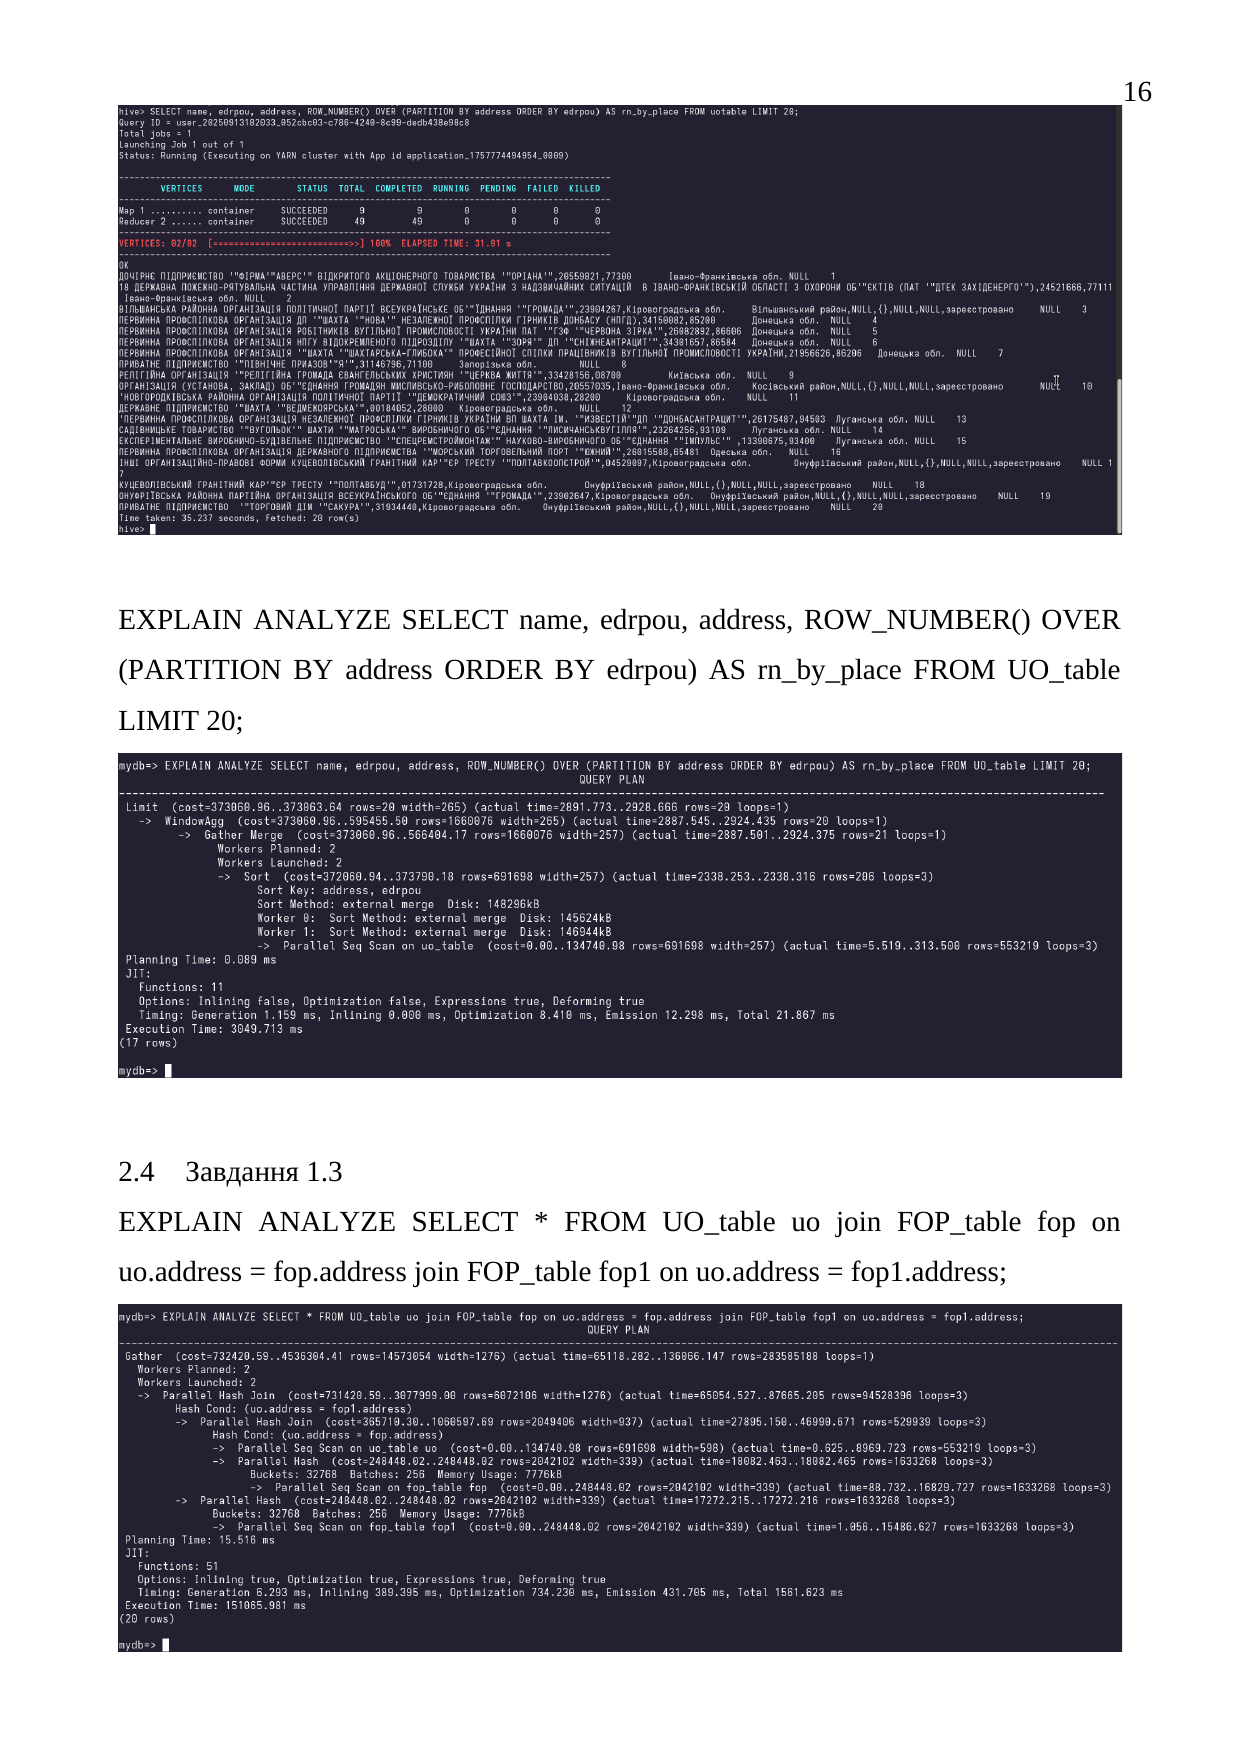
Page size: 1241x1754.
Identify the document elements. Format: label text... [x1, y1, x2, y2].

text EXPLAIN ANALYZE SELECT * FROM UO_table uo join FOP_table fop on uo.address = fop.address join FOP_table fop1 on uo.address = fop1.address; [118, 1204, 1122, 1288]
subtitle Завдання 1.3 [118, 1154, 1122, 1187]
text EXPLAIN ANALYZE SELECT name, edrpou, address, ROW_NUMBER() OVER (PARTITION BY address ORDER BY edrpou) AS rn_by_place FROM UO_table LIMIT 20; [118, 535, 1122, 736]
picture [118, 105, 1123, 535]
picture [118, 1304, 1123, 1652]
picture [118, 753, 1123, 1078]
